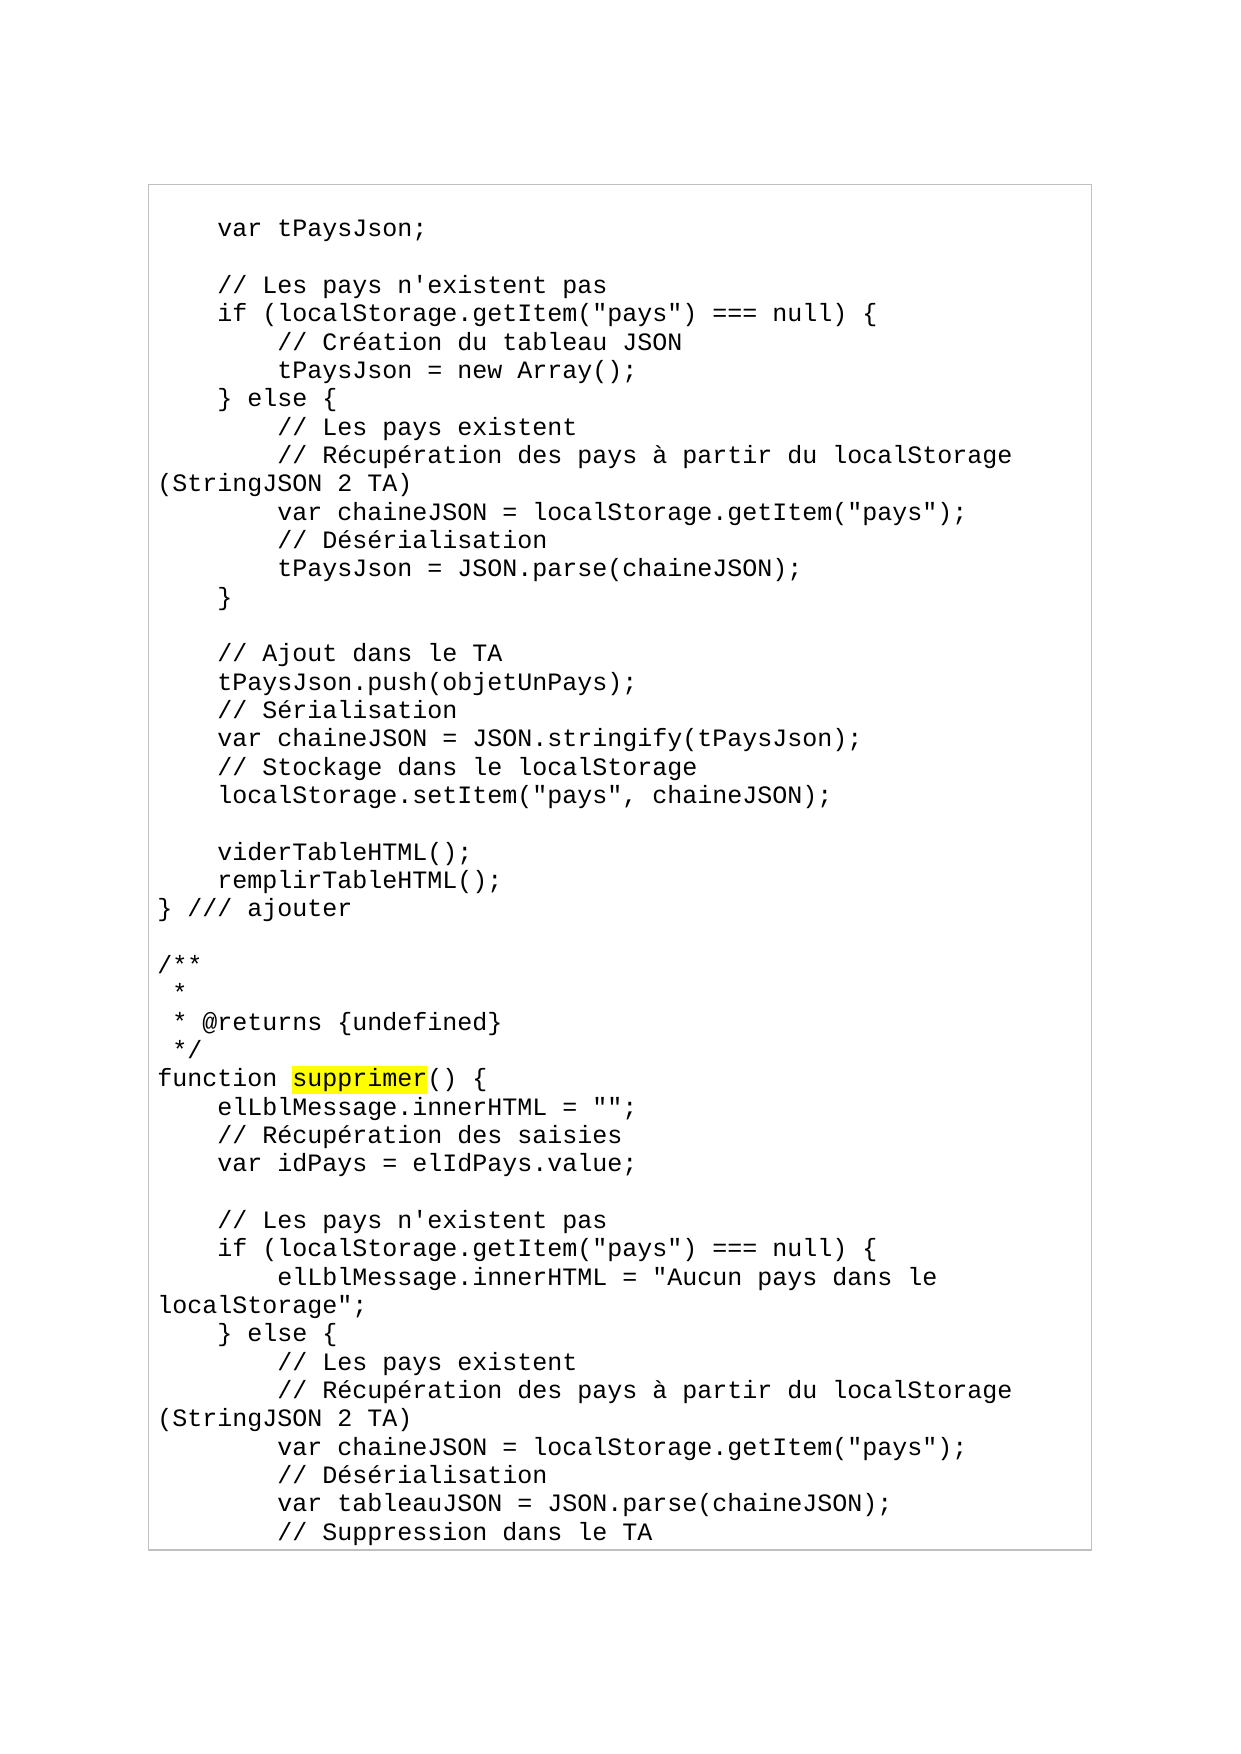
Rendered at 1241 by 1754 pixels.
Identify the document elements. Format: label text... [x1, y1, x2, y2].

text // Les pays n'existent pas [149, 269, 1091, 298]
text // Les pays existent [149, 1346, 1091, 1374]
text if (localStorage.getItem("pays") === null) { [149, 298, 1091, 326]
text } /// ajouter [149, 893, 1091, 924]
text elLblMessage.innerHTML = ""; [149, 1091, 1091, 1119]
text // Récupération des pays à partir du localStorage (StringJSON 2 TA) [149, 1374, 1091, 1431]
text */ [149, 1034, 1091, 1063]
text tPaysJson = JSON.parse(chaineJSON); [149, 553, 1091, 581]
text // Stockage dans le localStorage [149, 751, 1091, 779]
text // Ajout dans le TA [149, 638, 1091, 666]
text // Récupération des saisies [149, 1119, 1091, 1148]
text // Désérialisation [149, 1459, 1091, 1488]
text var idPays = elIdPays.value; [149, 1148, 1091, 1179]
text /** [149, 949, 1091, 978]
text // Création du tableau JSON [149, 326, 1091, 354]
text // Récupération des pays à partir du localStorage (StringJSON 2 TA) [149, 439, 1091, 496]
text // Les pays existent [149, 411, 1091, 439]
text * @returns {undefined} [149, 1006, 1091, 1034]
text viderTableHTML(); [149, 836, 1091, 864]
text var tPaysJson; [149, 213, 1091, 244]
text function supprimer() { [149, 1063, 1091, 1091]
text var tableauJSON = JSON.parse(chaineJSON); [149, 1488, 1091, 1516]
text var chaineJSON = JSON.stringify(tPaysJson); [149, 723, 1091, 751]
text } else { [149, 1318, 1091, 1346]
text // Les pays n'existent pas [149, 1204, 1091, 1233]
text var chaineJSON = localStorage.getItem("pays"); [149, 1431, 1091, 1459]
text var chaineJSON = localStorage.getItem("pays"); [149, 496, 1091, 524]
text remplirTableHTML(); [149, 864, 1091, 893]
text } [149, 581, 1091, 612]
text // Sérialisation [149, 694, 1091, 723]
text if (localStorage.getItem("pays") === null) { [149, 1233, 1091, 1261]
text tPaysJson = new Array(); [149, 354, 1091, 383]
text elLblMessage.innerHTML = "Aucun pays dans le localStorage"; [149, 1261, 1091, 1318]
text * [149, 978, 1091, 1006]
text // Désérialisation [149, 524, 1091, 553]
text tPaysJson.push(objetUnPays); [149, 666, 1091, 694]
text } else { [149, 383, 1091, 411]
text localStorage.setItem("pays", chaineJSON); [149, 779, 1091, 811]
text // Suppression dans le TA [149, 1516, 1091, 1549]
